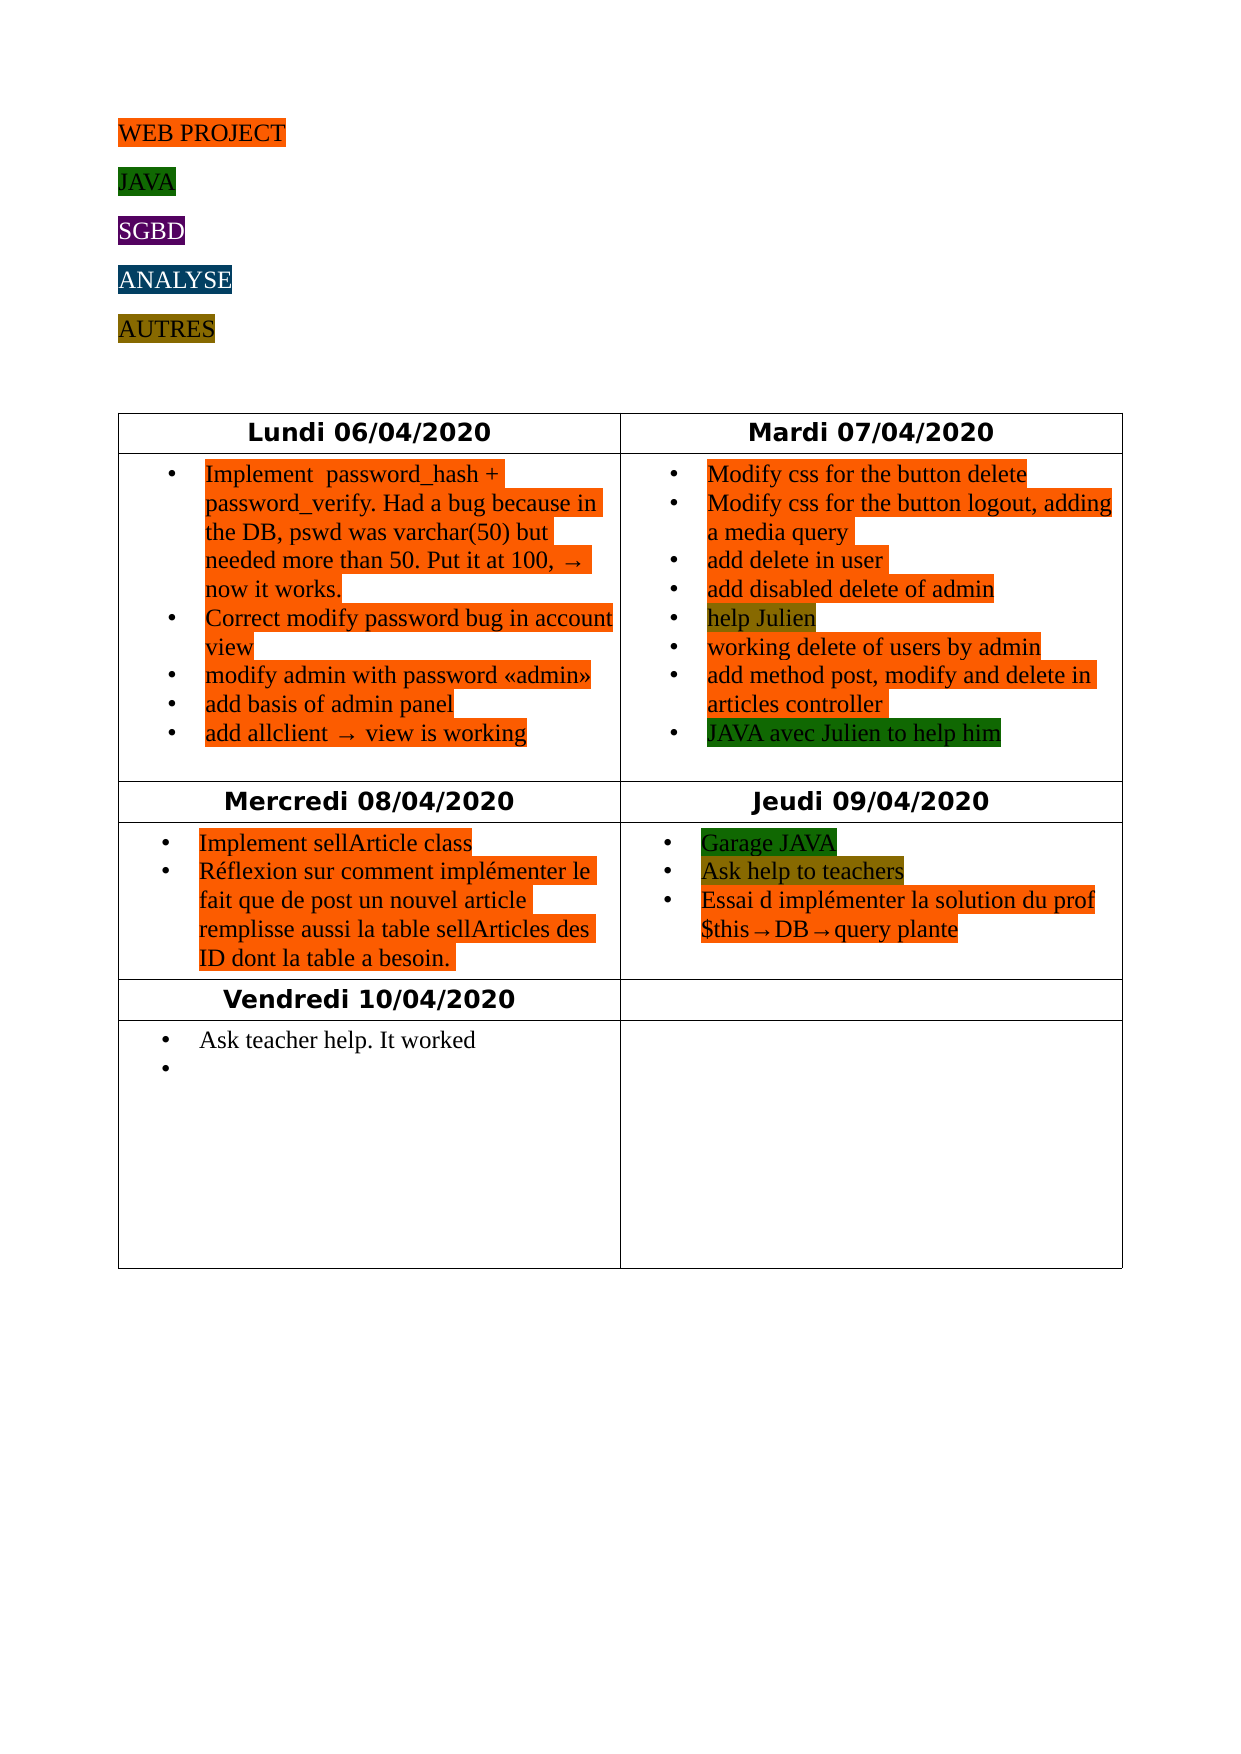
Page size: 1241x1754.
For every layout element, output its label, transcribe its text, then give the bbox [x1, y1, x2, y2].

text AUTRES [118, 314, 1122, 343]
table_cell Implement sellArticle class Réflexion sur comment implémenter le fait que de post un nouvel article remplisse aussi la table sellArticles des ID dont la table a besoin. [119, 823, 620, 979]
table_cell Implement password_hash + password_verify. Had a bug because in the DB, pswd was varchar(50) but needed more than 50. Put it at 100, → now it works. Correct modify password bug in account view modify admin with password «admin» add basis of admin panel add allclient → view is working [119, 454, 620, 781]
text ANALYSE [118, 265, 1122, 294]
text SGBD [118, 216, 1122, 245]
table_cell [621, 980, 1122, 1020]
table_header Lundi 06/04/2020 [119, 414, 620, 453]
table_cell Jeudi 09/04/2020 [621, 782, 1122, 822]
text JAVA [118, 167, 1122, 196]
table_cell Vendredi 10/04/2020 [119, 980, 620, 1020]
table_cell [621, 1021, 1122, 1268]
text WEB PROJECT [118, 118, 1122, 147]
table_cell Garage JAVA Ask help to teachers Essai d implémenter la solution du prof $this→DB→query plante [621, 823, 1122, 979]
table_cell Modify css for the button delete Modify css for the button logout, adding a media query add delete in user add disabled delete of admin help Julien working delete of users by admin add method post, modify and delete in articles controller JAVA avec Julien to help him [621, 454, 1122, 781]
table_cell Ask teacher help. It worked [119, 1021, 620, 1268]
table_header Mardi 07/04/2020 [621, 414, 1122, 453]
table_cell Mercredi 08/04/2020 [119, 782, 620, 822]
